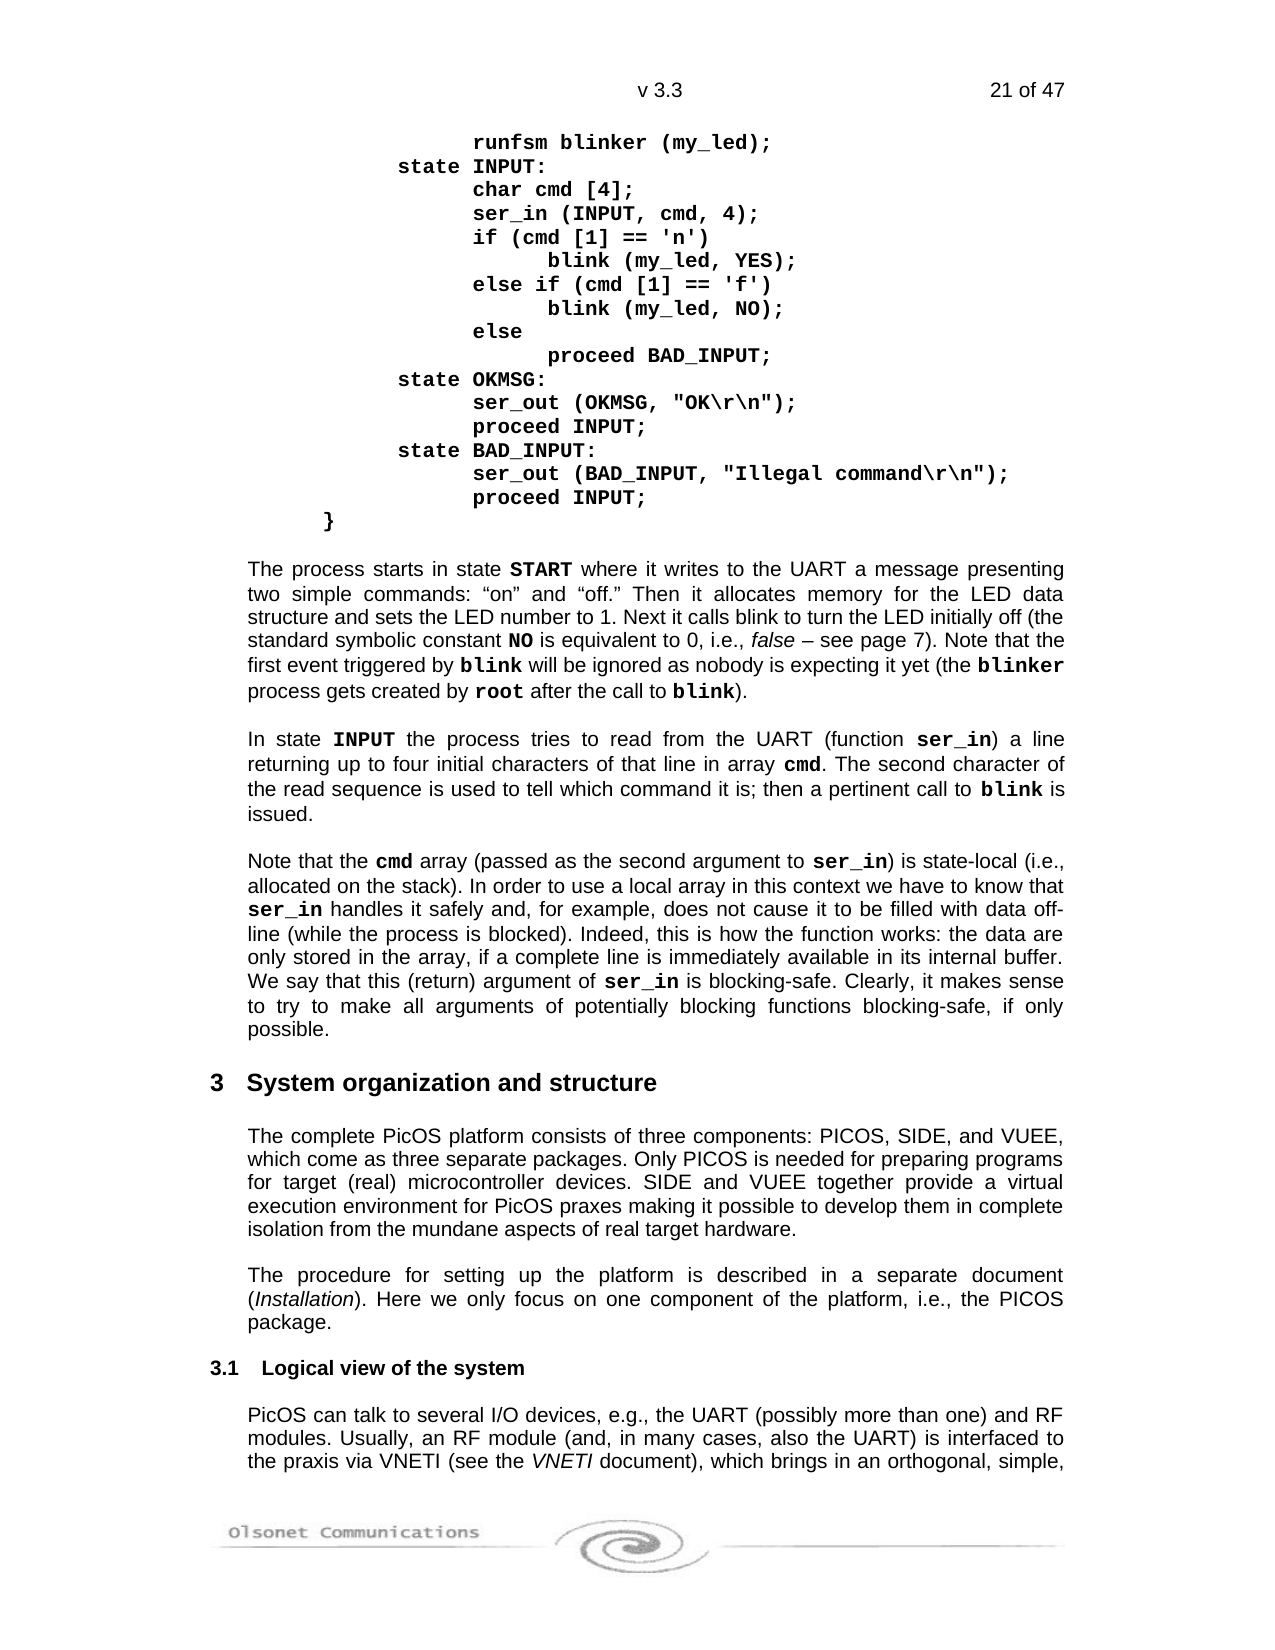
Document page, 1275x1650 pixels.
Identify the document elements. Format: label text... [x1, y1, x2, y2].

text The procedure for setting up the platform is described in a separate document (Installation). Here we only focus on one component of the platform, i.e., the PICOS package. [247, 1264, 1065, 1333]
text ser_in (INPUT, cmd, 4); [247, 203, 1065, 227]
picture [210, 1504, 1065, 1596]
text } [247, 511, 1065, 534]
text runfsm blinker (my_led); [247, 132, 1065, 156]
text The process starts in state START where it writes to the UART a message presenting two simple commands: “on” and “off.” Then it allocates memory for the LED data structure and sets the LED number to 1. Next it calls blink to turn the LED initially off (the standard symbolic constant NO is equivalent to 0, i.e., false – see page 7). Note that the first event triggered by blink will be ignored as nobody is expecting it yet (the blinker process gets created by root after the call to blink). [247, 557, 1065, 704]
text state BAD_INPUT: [247, 439, 1065, 463]
text char cmd [4]; [247, 179, 1065, 203]
text proceed INPUT; [247, 416, 1065, 439]
subtitle Logical view of the system [210, 1357, 1065, 1380]
subtitle System organization and structure [210, 1069, 1065, 1097]
text if (cmd [1] == 'n') [247, 227, 1065, 250]
text proceed BAD_INPUT; [247, 345, 1065, 369]
text state OKMSG: [247, 369, 1065, 392]
text ser_out (BAD_INPUT, "Illegal command\r\n"); [247, 463, 1065, 487]
text The complete PicOS platform consists of three components: PICOS, SIDE, and VUEE, which come as three separate packages. Only PICOS is needed for preparing programs for target (real) microcontroller devices. SIDE and VUEE together provide a virtual execution environment for PicOS praxes making it possible to develop them in complete isolation from the mundane aspects of real target hardware. [247, 1124, 1065, 1241]
text else [247, 321, 1065, 345]
text Note that the cmd array (passed as the second argument to ser_in) is state-local (i.e., allocated on the stack). In order to use a local array in this context we have to know that ser_in handles it safely and, for example, does not cause it to be filled with data off-line (while the process is blocked). Indeed, this is how the function works: the data are only stored in the array, if a complete line is immediately available in its internal buffer. We say that this (return) argument of ser_in is blocking-safe. Clearly, it makes sense to try to make all arguments of potentially blocking functions blocking-safe, if only possible. [247, 849, 1065, 1041]
text In state INPUT the process tries to read from the UART (function ser_in) a line returning up to four initial characters of that line in array cmd. The second character of the read sequence is used to tell which command it is; then a pertinent call to blink is issued. [247, 727, 1065, 826]
text else if (cmd [1] == 'f') [247, 274, 1065, 298]
text PicOS can talk to several I/O devices, e.g., the UART (possibly more than one) and RF modules. Usually, an RF module (and, in many cases, also the UART) is interfaced to the praxis via VNETI (see the VNETI document), which brings in an orthogonal, simple, [247, 1403, 1065, 1473]
text proceed INPUT; [247, 487, 1065, 511]
text blink (my_led, NO); [247, 298, 1065, 321]
text blink (my_led, YES); [247, 250, 1065, 274]
text state INPUT: [247, 156, 1065, 179]
text ser_out (OKMSG, "OK\r\n"); [247, 392, 1065, 416]
